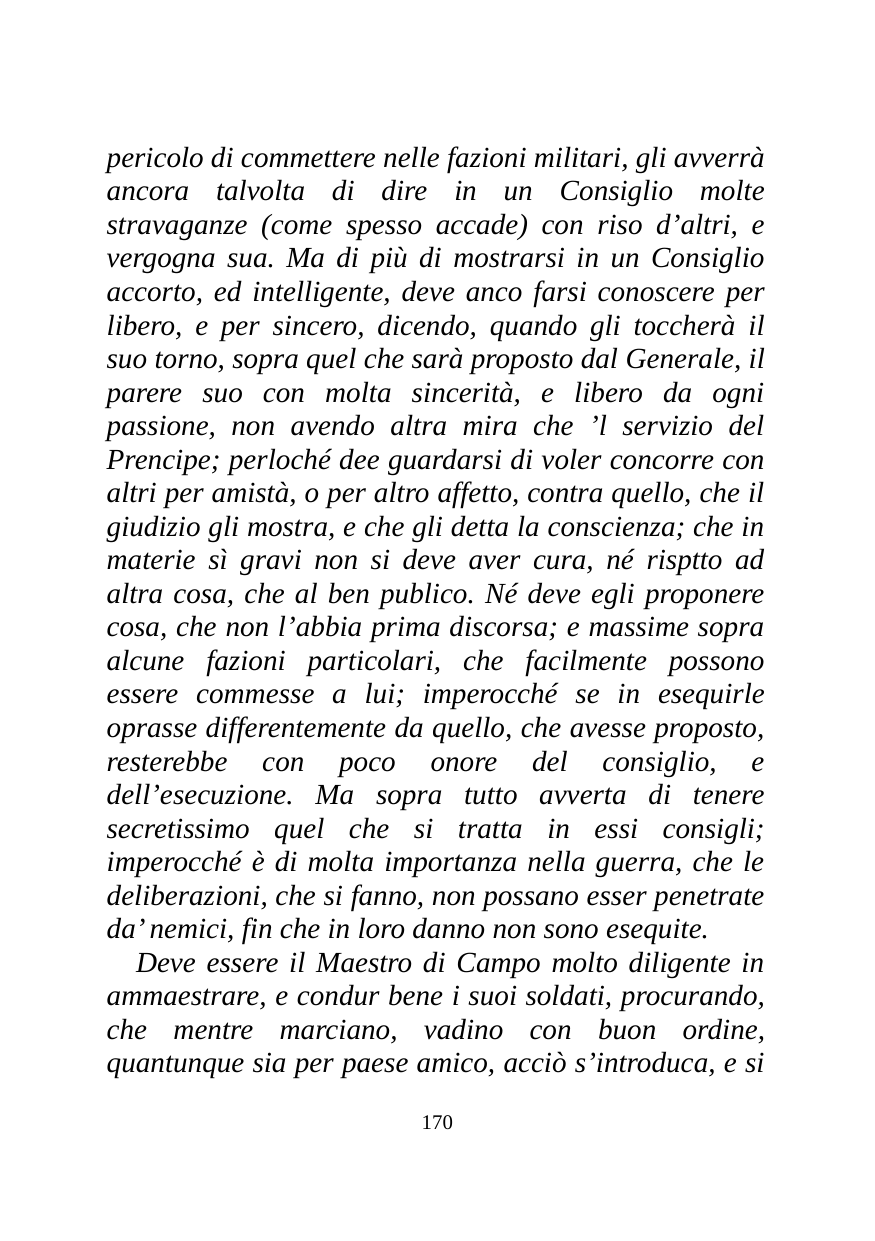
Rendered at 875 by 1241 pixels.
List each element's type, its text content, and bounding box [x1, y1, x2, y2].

text pericolo di commettere nelle fazioni militari, gli avverrà ancora talvolta di dire in un Consiglio molte stravaganze (come spesso accade) con riso d’altri, e vergogna sua. Ma di più di mostrarsi in un Consiglio accorto, ed intelligente, deve anco farsi conoscere per libero, e per sincero, dicendo, quando gli toccherà il suo torno, sopra quel che sarà proposto dal Generale, il parere suo con molta sincerità, e libero da ogni passione, non avendo altra mira che ’l servizio del Prencipe; perloché dee guardarsi di voler concorre con altri per amistà, o per altro affetto, contra quello, che il giudizio gli mostra, e che gli detta la conscienza; che in materie sì gravi non si deve aver cura, né risptto ad altra cosa, che al ben publico. Né deve egli proponere cosa, che non l’abbia prima discorsa; e massime sopra alcune fazioni particolari, che facilmente possono essere commesse a lui; imperocché se in esequirle oprasse differentemente da quello, che avesse proposto, resterebbe con poco onore del consiglio, e dell’esecuzione. Ma sopra tutto avverta di tenere secretissimo quel che si tratta in essi consigli; imperocché è di molta importanza nella guerra, che le deliberazioni, che si fanno, non possano esser penetrate da’ nemici, fin che in loro danno non sono esequite. [106, 140, 768, 945]
text Deve essere il Maestro di Campo molto diligente in ammaestrare, e condur bene i suoi soldati, procurando, che mentre marciano, vadino con buon ordine, quantunque sia per paese amico, acciò s’introduca, e si [106, 945, 768, 1079]
